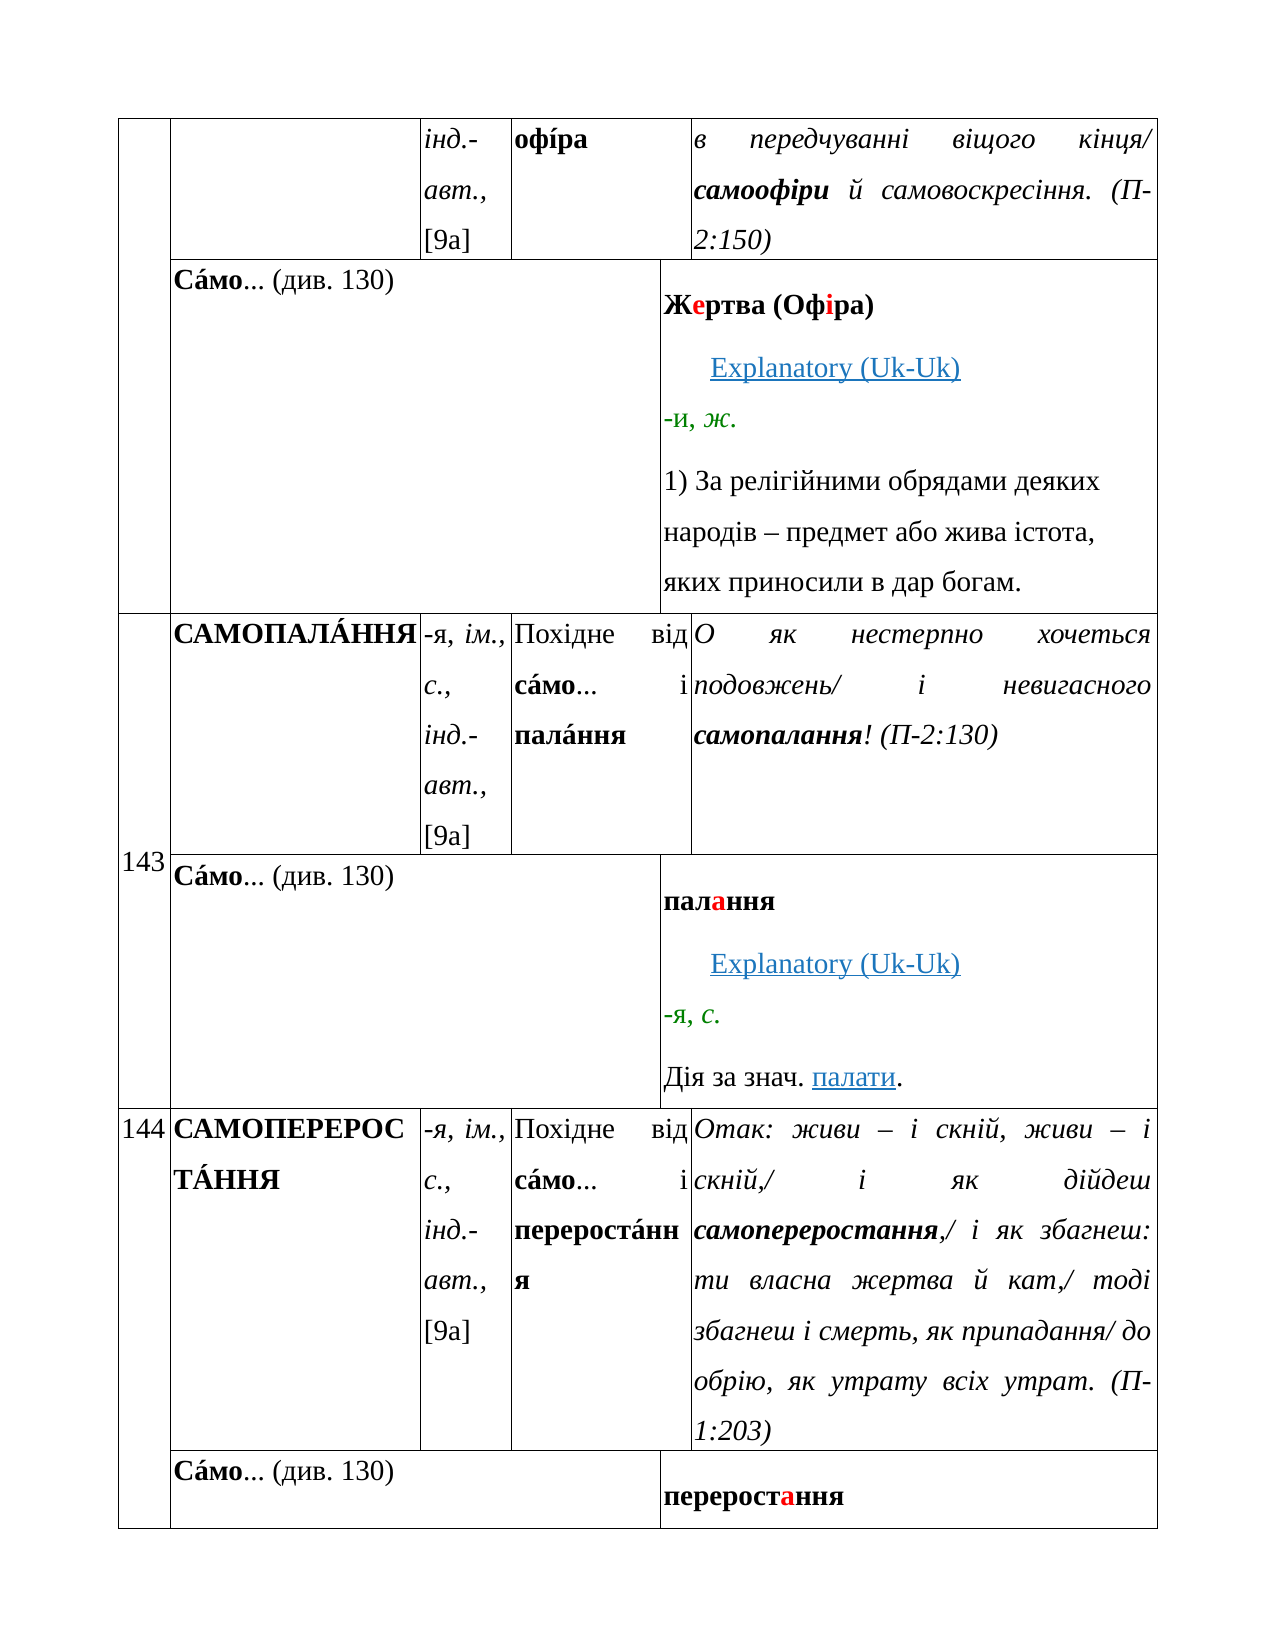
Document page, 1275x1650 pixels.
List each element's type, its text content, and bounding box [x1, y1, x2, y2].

table_cell Сáмо... (див. 130) [171, 260, 660, 613]
table_cell [171, 119, 420, 259]
table_cell 144 [119, 1109, 170, 1527]
table_cell [119, 119, 170, 613]
table_cell -я, ім., с., інд.-авт., [9а] [421, 1109, 511, 1450]
table_cell палання Explanatory (Uk-Uk) -я, с. Дія за знач. палати. [661, 855, 1157, 1108]
table_cell -я, ім., с., інд.-авт., [9а] [421, 614, 511, 854]
table_cell переростання [661, 1451, 1157, 1527]
table_cell Самопереростáння [171, 1109, 420, 1450]
table_cell Похідне від сáмо... і переростáння [512, 1109, 691, 1450]
table_cell Жертва (Офіра) Explanatory (Uk-Uk) -и, ж. 1) За релігійними обрядами деяких народів – предмет або жива істота, яких приносили в дар богам. [661, 260, 1157, 613]
table_cell Сáмо... (див. 130) [171, 1451, 660, 1527]
table_cell Сáмо... (див. 130) [171, 855, 660, 1108]
table_cell в передчуванні віщого кінця/ самоофіри й самовоскресіння. (П-2:150) [692, 119, 1157, 259]
table_cell 143 [119, 614, 170, 1108]
table_cell Похідне від сáмо... і палáння [512, 614, 691, 854]
table_cell офíра [512, 119, 691, 259]
table_cell Самопалáння [171, 614, 420, 854]
table_cell інд.-авт., [9а] [421, 119, 511, 259]
table_cell О як нестерпно хочеться подовжень/ і невигасного самопалання! (П-2:130) [692, 614, 1157, 854]
table_cell Отак: живи – і скній, живи – і скній,/ і як дійдеш самопереростання,/ і як збагнеш: ти власна жертва й кат,/ тоді збагнеш і смерть, як припадання/ до обрію, як утрату всіх утрат. (П-1:203) [692, 1109, 1157, 1450]
